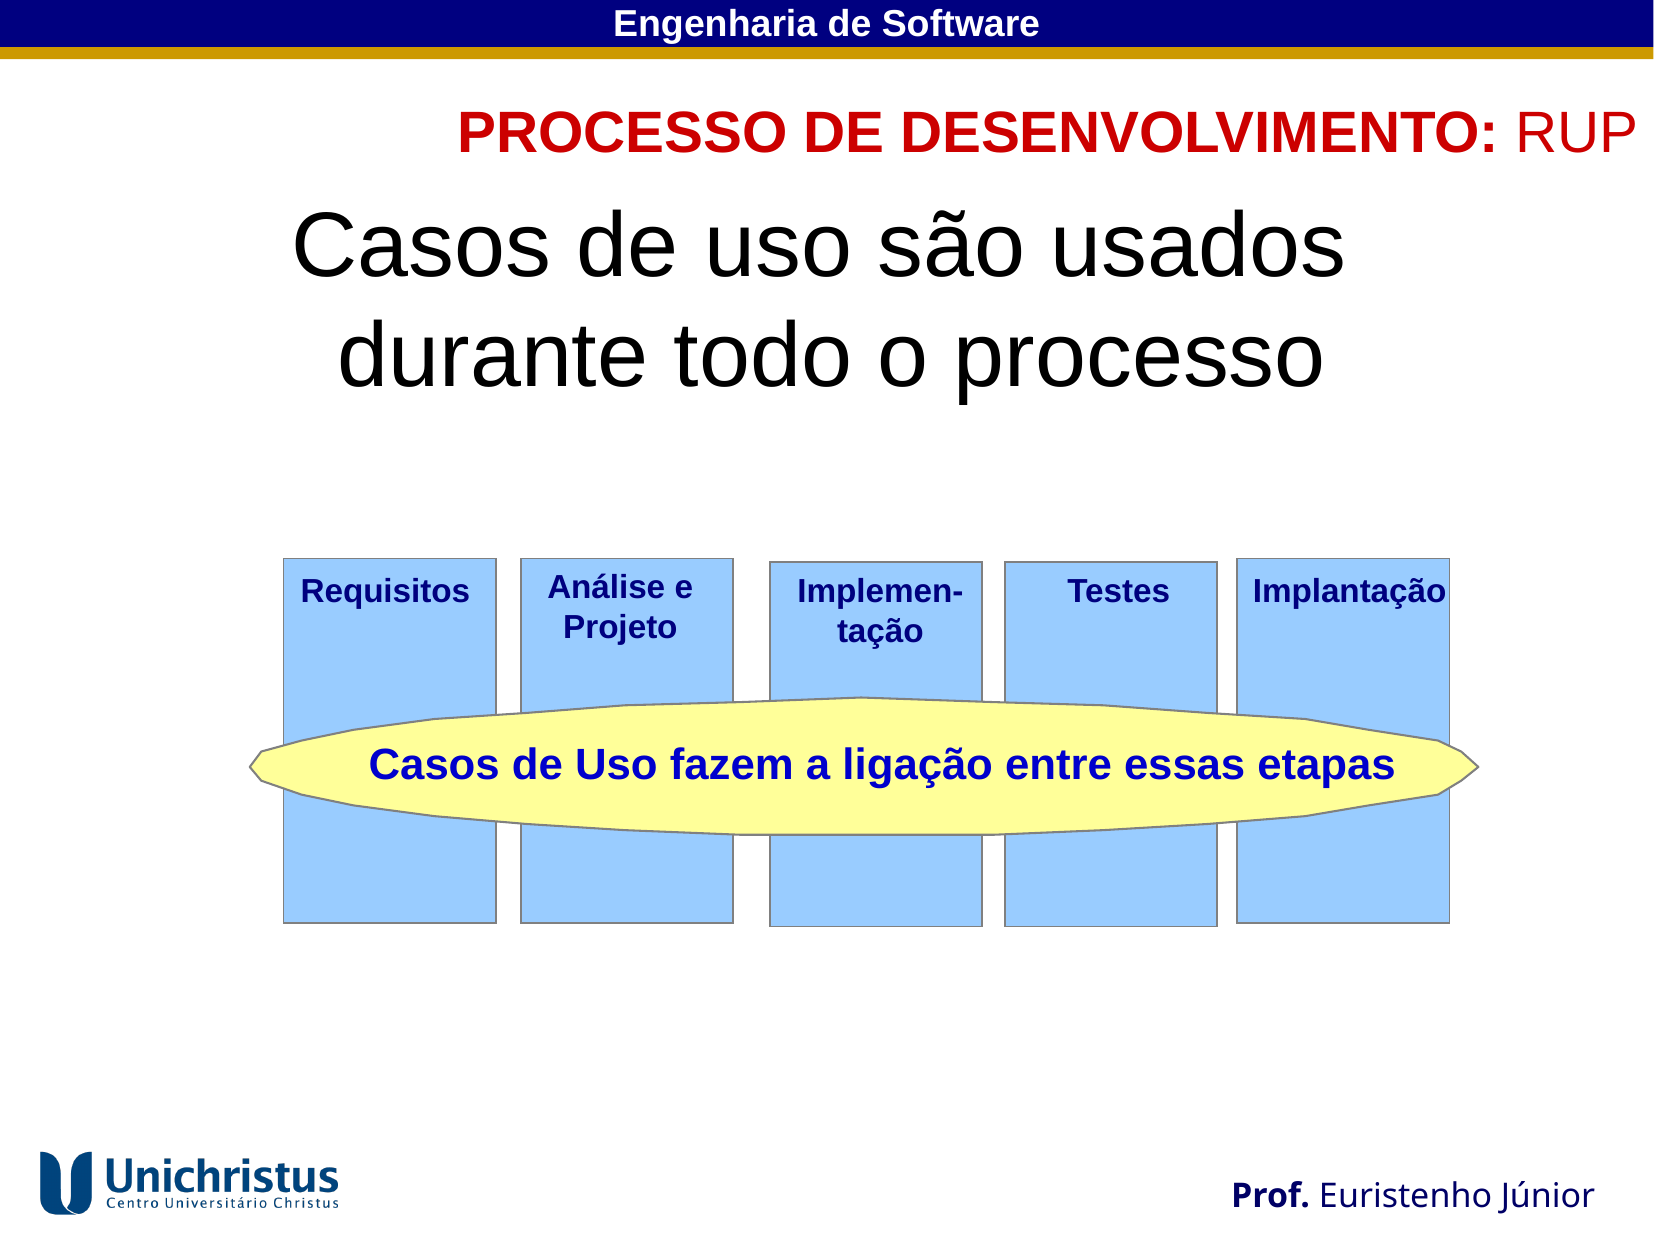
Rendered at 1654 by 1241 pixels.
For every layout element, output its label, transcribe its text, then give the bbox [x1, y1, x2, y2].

text_box PROCESSO DE DESENVOLVIMENTO: RUP [443, 92, 1654, 173]
text_box Casos de Uso fazem a ligação entre essas etapas [350, 728, 1415, 796]
text_box Análise e Projeto [495, 558, 745, 653]
text_box [283, 558, 495, 562]
text_box Implantação [1225, 562, 1475, 617]
picture [35, 1148, 343, 1217]
text_box Prof. Euristenho Júnior [1216, 1163, 1654, 1224]
text_box [0, 47, 1654, 60]
title Casos de uso são usados durante todo o processo [177, 200, 1453, 389]
text_box Implemen-tação [756, 562, 1006, 657]
text_box Testes [1006, 562, 1225, 617]
text_box Requisitos [249, 562, 495, 617]
text_box [1237, 558, 1450, 562]
text_box [249, 617, 1479, 927]
text_box Engenharia de Software [0, 0, 1654, 47]
